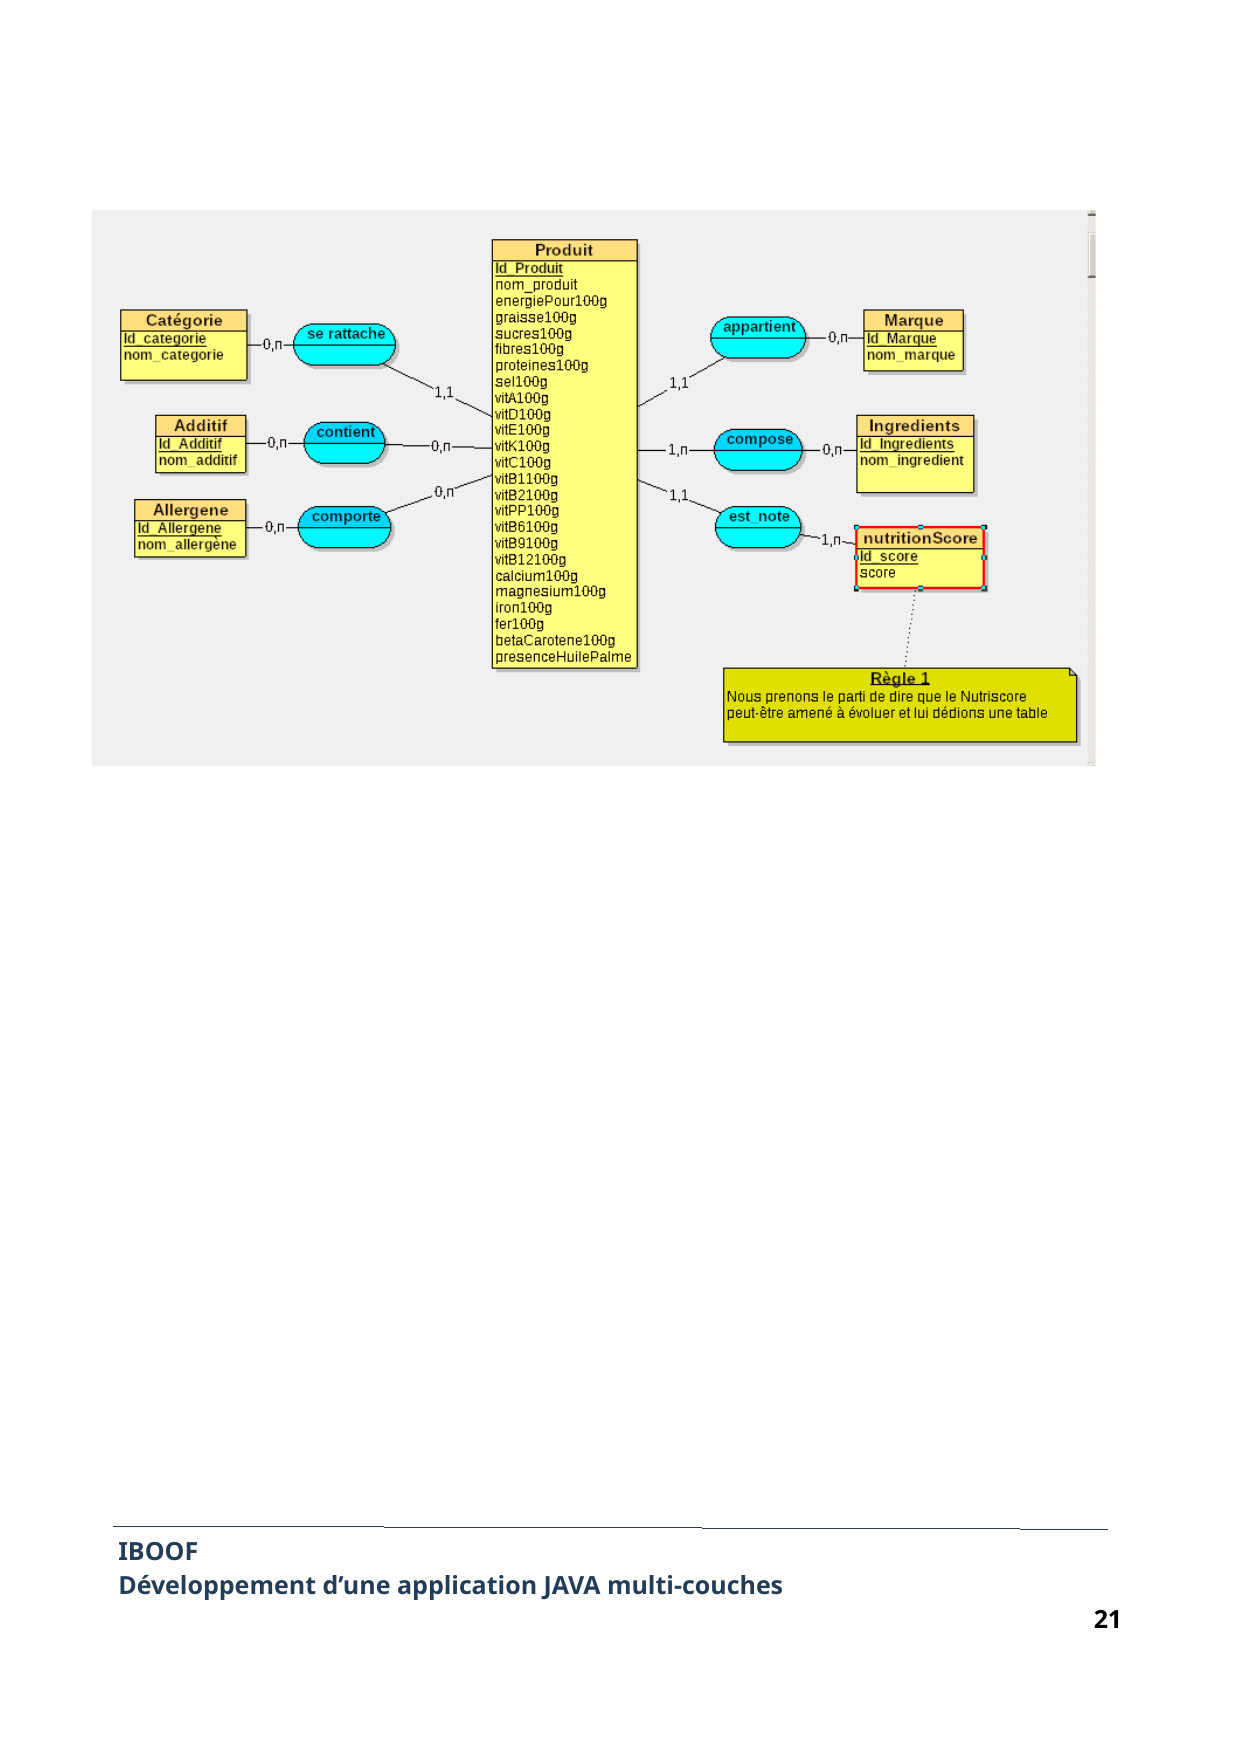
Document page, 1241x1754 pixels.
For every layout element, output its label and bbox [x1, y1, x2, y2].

picture [91, 210, 1096, 766]
